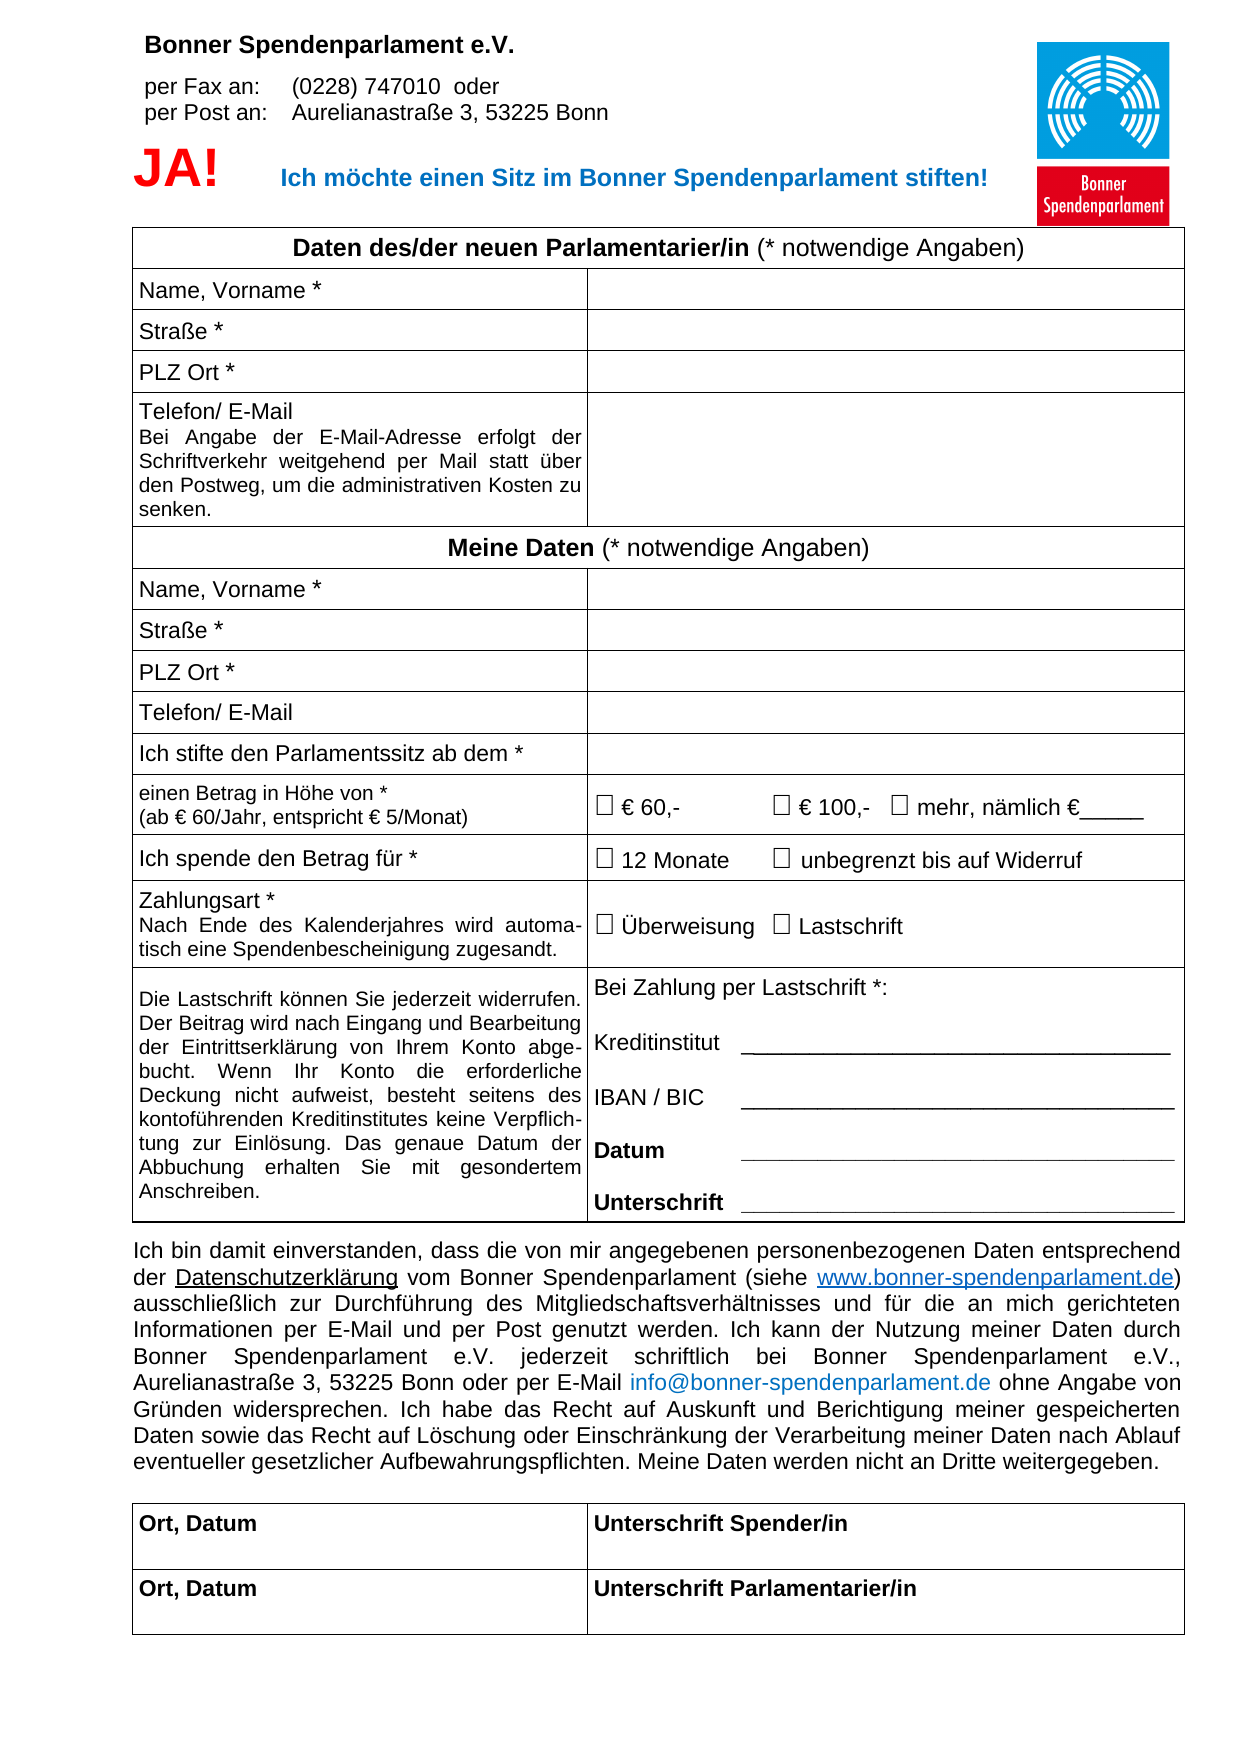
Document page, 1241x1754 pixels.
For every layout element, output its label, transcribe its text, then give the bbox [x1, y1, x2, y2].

picture [1079, 72, 1100, 82]
picture [1064, 115, 1074, 135]
picture [1121, 115, 1128, 125]
table_cell Name, Vorname * [133, 269, 587, 309]
picture [1068, 56, 1100, 71]
picture [1132, 115, 1143, 136]
picture [1071, 92, 1080, 108]
table_cell Die Lastschrift können Sie jederzeit widerrufen. Der Beitrag wird nach Eingang und Bearbeitung der Eintrittserklärung von Ihrem Konto abge­bucht. Wenn Ihr Konto die erforderliche Deckung nicht aufweist, besteht seitens des kontoführenden Kreditinstitutes keine Verpflich­tung zur Einlösung. Das genaue Datum der Abbuchung erhalten Sie mit gesondertem Anschreiben. [133, 968, 587, 1221]
table_cell Ich spende den Betrag für * [133, 835, 587, 880]
picture [1056, 115, 1069, 141]
picture [1144, 76, 1159, 108]
table_cell [588, 569, 1184, 609]
picture [1037, 159, 1170, 226]
picture [1122, 97, 1128, 108]
picture [1107, 87, 1118, 93]
table_cell [588, 393, 1184, 526]
picture [1056, 81, 1069, 108]
table_cell Meine Daten (* notwendige Angaben) [133, 527, 1184, 567]
picture [1138, 81, 1151, 108]
text JA! Ich möchte einen Sitz im Bonner Spendenparlament stiften! [133, 136, 1152, 159]
picture [1073, 64, 1100, 77]
picture [1107, 56, 1139, 71]
picture [1079, 98, 1085, 108]
table_cell  Überweisung  Lastschrift [588, 881, 1184, 967]
table_cell Bei Zahlung per Lastschrift *: Kreditinstitut _______________________________ IBAN / BIC __________________________________ Datum __________________________________ Unterschrift __________________________________ [588, 968, 1184, 1221]
table_header [1007, 30, 1179, 136]
table_header Bonner Spendenparlament e.V. per Fax an: (0228) 747010 oder per Post an: Aurelianastraße 3, 53225 Bonn [133, 30, 1007, 136]
picture [1107, 72, 1128, 82]
table_cell [588, 734, 1184, 774]
picture [1089, 87, 1100, 93]
table_cell [588, 269, 1184, 309]
table_cell  12 Monate  unbegrenzt bis auf Widerruf [588, 835, 1184, 880]
table_cell PLZ Ort * [133, 351, 587, 392]
picture [1138, 115, 1151, 142]
table_cell Name, Vorname * [133, 569, 587, 609]
text Ich bin damit einverstanden, dass die von mir angegebenen personenbezogenen Daten entsprechend der Datenschutzerklärung vom Bonner Spendenparlament (siehe www.bonner-spendenparlament.de) ausschließlich zur Durchführung des Mitgliedschaftsverhältnisses und für die an mich gerichteten Informationen per E-Mail und per Post genutzt werden. Ich kann der Nutzung meiner Daten durch Bonner Spendenparlament e.V. jederzeit schriftlich bei Bonner Spendenparlament e.V., Aurelianastraße 3, 53225 Bonn oder per E-Mail info@bonner-spendenparlament.de ohne Angabe von Gründen widersprechen. Ich habe das Recht auf Auskunft und Berichtigung meiner gespeicherten Daten sowie das Recht auf Löschung oder Einschränkung der Verarbeitung meiner Daten nach Ablauf eventueller gesetzlicher Aufbewahrungspflichten. Meine Daten werden nicht an Dritte weitergegeben. [133, 1237, 1181, 1503]
table_cell [588, 651, 1184, 691]
table_cell  € 60,-  € 100,-  mehr, nämlich €_____ [588, 775, 1184, 834]
picture [1064, 87, 1074, 108]
picture [1048, 115, 1063, 146]
picture [1084, 79, 1100, 88]
table_cell einen Betrag in Höhe von * (ab € 60/Jahr, entspricht € 5/Monat) [133, 775, 587, 834]
picture [1107, 64, 1134, 77]
picture [1048, 76, 1063, 108]
table_cell Telefon/ E-Mail Bei Angabe der E-Mail-Adresse erfolgt der Schriftverkehr weitgehend per Mail statt über den Postweg, um die administrativen Kosten zu senken. [133, 393, 587, 526]
picture [1080, 115, 1085, 124]
table_cell [588, 692, 1184, 732]
picture [1107, 79, 1123, 87]
picture [1133, 87, 1143, 108]
table_header Daten des/der neuen Parlamentarier/in (* notwendige Angaben) [133, 228, 1184, 268]
table_cell Straße * [133, 310, 587, 350]
picture [1071, 115, 1080, 131]
table_header Ort, Datum [133, 1504, 587, 1568]
table_cell PLZ Ort * [133, 651, 587, 691]
table_cell Straße * [133, 610, 587, 650]
table_cell [588, 610, 1184, 650]
table_cell [588, 351, 1184, 392]
table_cell Ort, Datum [133, 1570, 587, 1634]
table_header Unterschrift Spender/in [588, 1504, 1184, 1568]
picture [1127, 92, 1136, 108]
picture [1127, 115, 1136, 131]
table_cell Ich stifte den Parlamentssitz ab dem * [133, 734, 587, 774]
table_cell Telefon/ E-Mail [133, 692, 587, 732]
table_cell Unterschrift Parlamentarier/in [588, 1570, 1184, 1634]
picture [1143, 115, 1159, 147]
table_cell Zahlungsart * Nach Ende des Kalenderjahres wird automa­tisch eine Spendenbescheinigung zugesandt. [133, 881, 587, 967]
table_cell [588, 310, 1184, 350]
